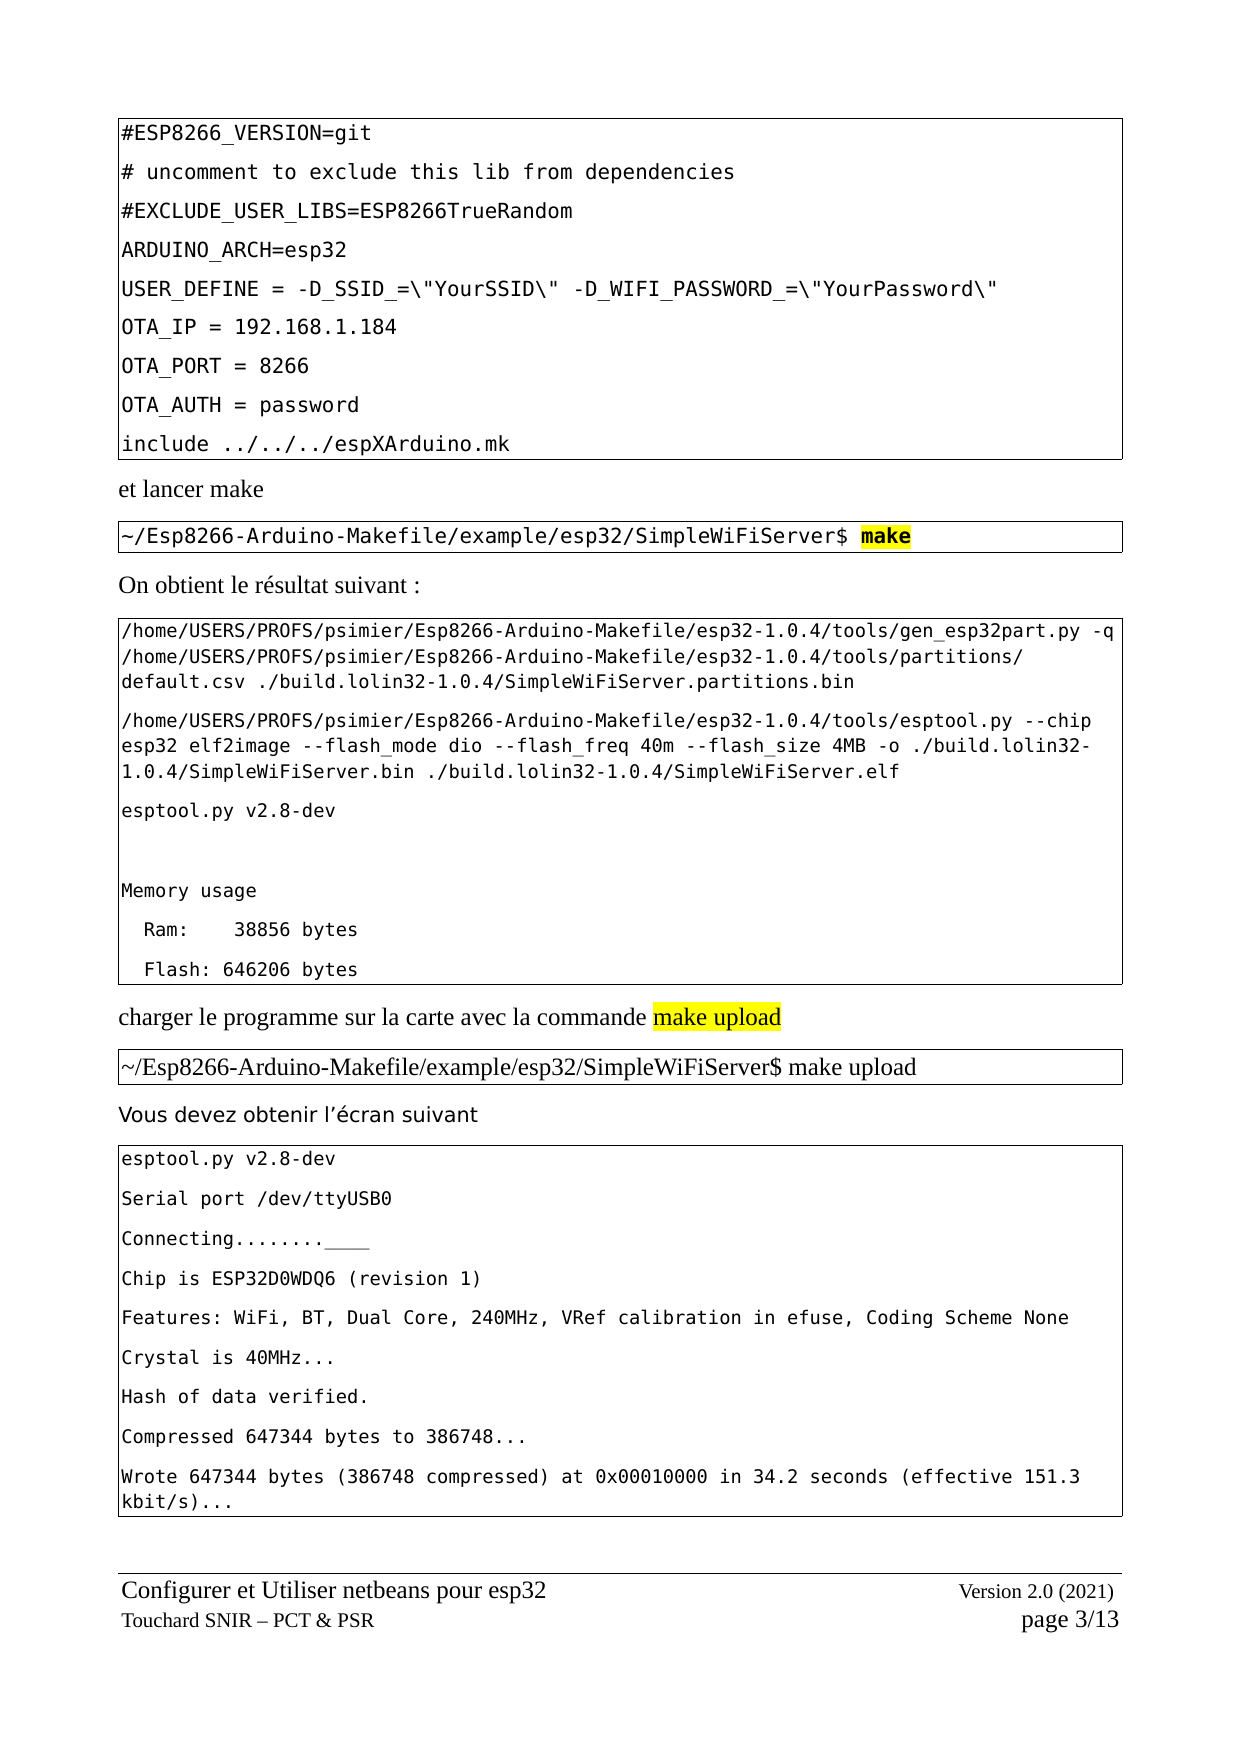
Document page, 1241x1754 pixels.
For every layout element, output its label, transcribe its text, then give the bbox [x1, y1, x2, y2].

text # uncomment to exclude this lib from dependencies [119, 157, 1122, 184]
text et lancer make [118, 474, 1122, 503]
text USER_DEFINE = -D_SSID_=\"YourSSID\" -D_WIFI_PASSWORD_=\"YourPassword\" [119, 273, 1122, 301]
text esptool.py v2.8-dev [119, 1146, 1122, 1170]
text OTA_PORT = 8266 [119, 351, 1122, 378]
text Chip is ESP32D0WDQ6 (revision 1) [119, 1264, 1122, 1289]
text charger le programme sur la carte avec la commande make upload [118, 1002, 1122, 1031]
text #ESP8266_VERSION=git [119, 119, 1122, 145]
text OTA_AUTH = password [119, 390, 1122, 417]
text esptool.py v2.8-dev [119, 797, 1122, 822]
text Serial port /dev/ttyUSB0 [119, 1185, 1122, 1210]
text Features: WiFi, BT, Dual Core, 240MHz, VRef calibration in efuse, Coding Scheme None [119, 1304, 1122, 1329]
text ~/Esp8266-Arduino-Makefile/example/esp32/SimpleWiFiServer$ make upload [119, 1050, 1122, 1084]
text Wrote 647344 bytes (386748 compressed) at 0x00010000 in 34.2 seconds (effective 151.3 kbit/s)... [119, 1463, 1122, 1516]
text Crystal is 40MHz... [119, 1344, 1122, 1369]
text #EXCLUDE_USER_LIBS=ESP8266TrueRandom [119, 196, 1122, 223]
text include ../../../espXArduino.mk [119, 429, 1122, 459]
text On obtient le résultat suivant : [118, 570, 1122, 599]
text ARDUINO_ARCH=esp32 [119, 235, 1122, 262]
text Compressed 647344 bytes to 386748... [119, 1423, 1122, 1448]
text Flash: 646206 bytes [119, 956, 1122, 984]
text Ram: 38856 bytes [119, 916, 1122, 941]
text Memory usage [119, 877, 1122, 902]
text Hash of data verified. [119, 1383, 1122, 1408]
text Connecting........____ [119, 1225, 1122, 1250]
text OTA_IP = 192.168.1.184 [119, 312, 1122, 340]
text Vous devez obtenir l’écran suivant [118, 1103, 1122, 1127]
text ~/Esp8266-Arduino-Makefile/example/esp32/SimpleWiFiServer$ make [119, 522, 1122, 552]
text /home/USERS/PROFS/psimier/Esp8266-Arduino-Makefile/esp32-1.0.4/tools/esptool.py --chip esp32 elf2image --flash_mode dio --flash_freq 40m --flash_size 4MB -o ./build.lolin32-1.0.4/SimpleWiFiServer.bin ./build.lolin32-1.0.4/SimpleWiFiServer.elf [119, 707, 1122, 782]
text /home/USERS/PROFS/psimier/Esp8266-Arduino-Makefile/esp32-1.0.4/tools/gen_esp32part.py -q /home/USERS/PROFS/psimier/Esp8266-Arduino-Makefile/esp32-1.0.4/tools/partitions/default.csv ./build.lolin32-1.0.4/SimpleWiFiServer.partitions.bin [119, 619, 1122, 693]
